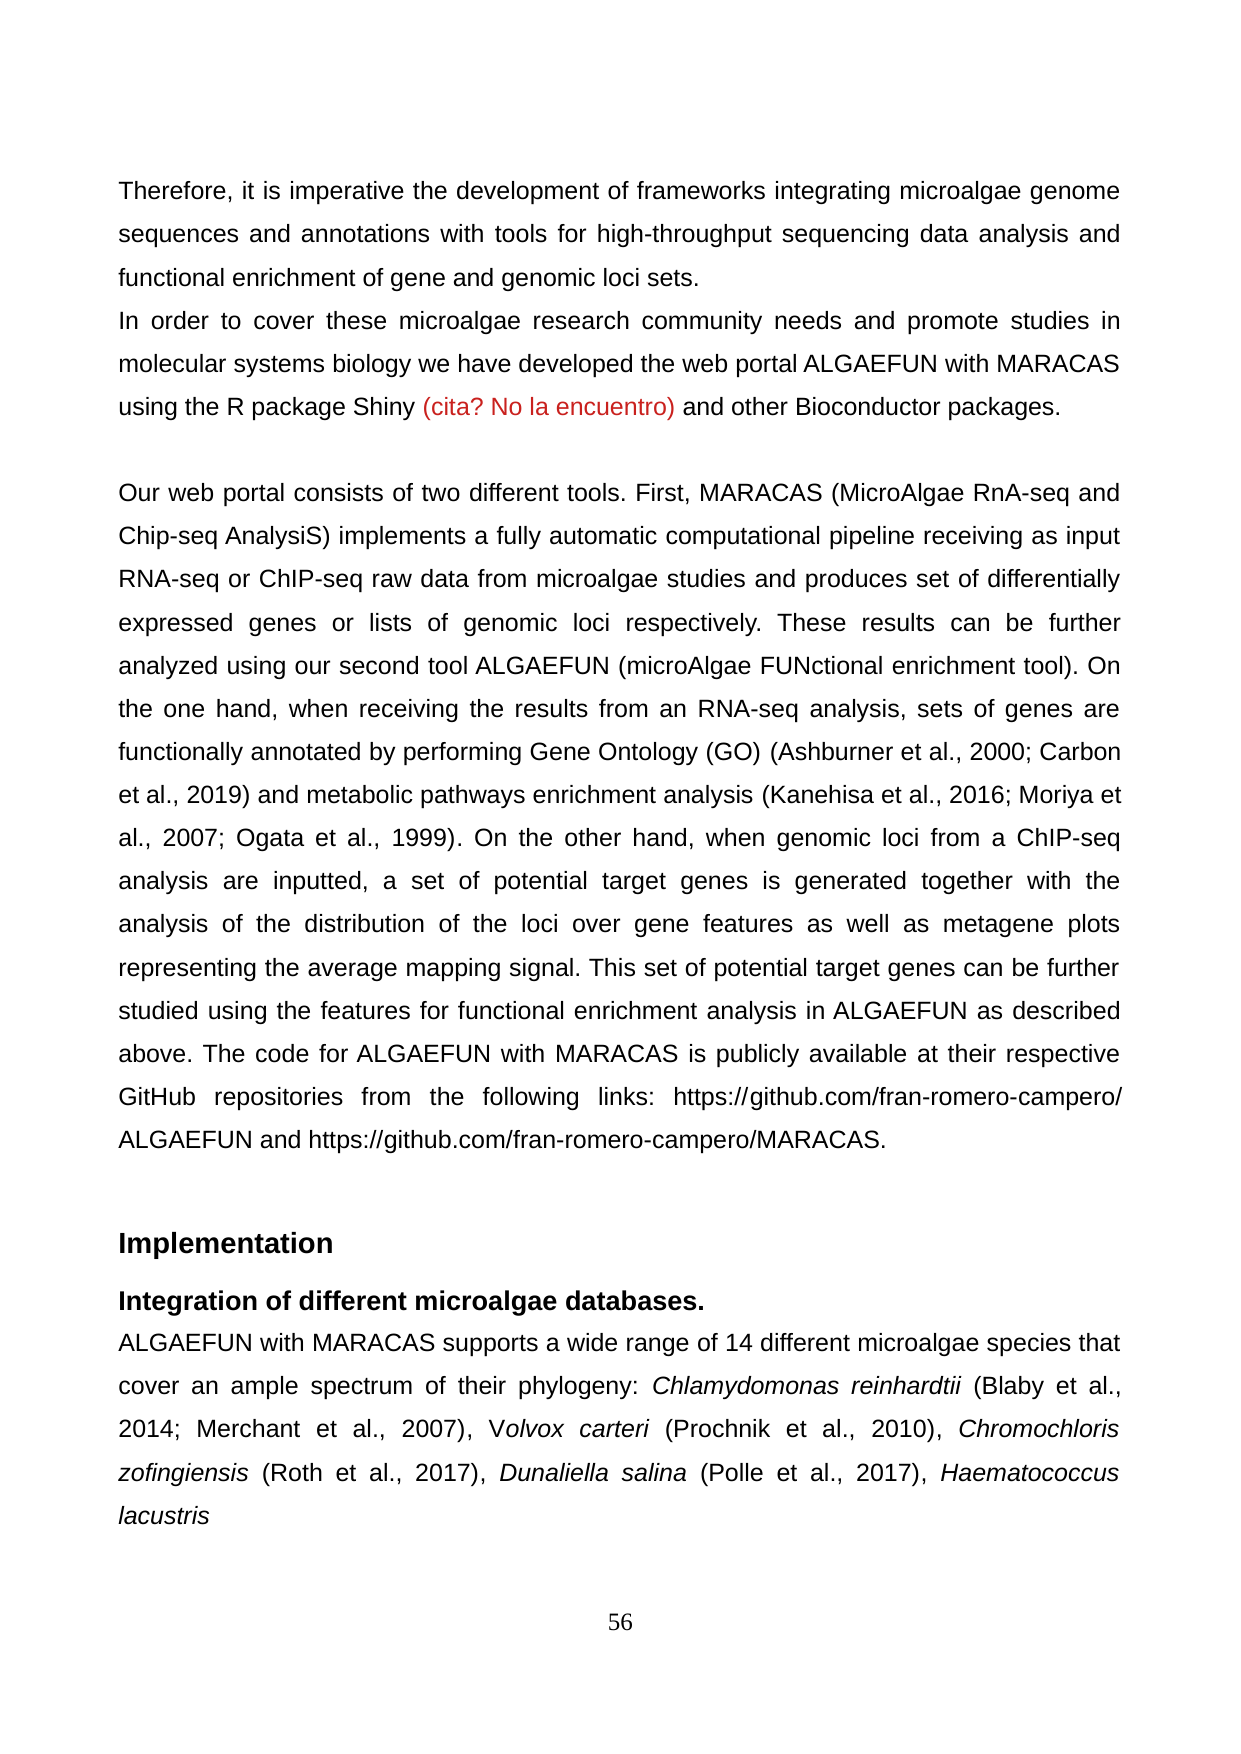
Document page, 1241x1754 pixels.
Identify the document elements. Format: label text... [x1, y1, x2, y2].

subtitle Integration of different microalgae databases. [118, 1284, 1122, 1316]
text Therefore, it is imperative the development of frameworks integrating microalgae genome sequences and annotations with tools for high-throughput sequencing data analysis and functional enrichment of gene and genomic loci sets. [118, 176, 1122, 291]
subtitle Implementation [118, 1226, 1122, 1259]
text Our web portal consists of two different tools. First, MARACAS (MicroAlgae RnA-seq and Chip-seq AnalysiS) implements a fully automatic computational pipeline receiving as input RNA-seq or ChIP-seq raw data from microalgae studies and produces set of differentially expressed genes or lists of genomic loci respectively. These results can be further analyzed using our second tool ALGAEFUN (microAlgae FUNctional enrichment tool). On the one hand, when receiving the results from an RNA-seq analysis, sets of genes are functionally annotated by performing Gene Ontology (GO) (Ashburner et al., 2000; Carbon et al., 2019)⁠ and metabolic pathways enrichment analysis (Kanehisa et al., 2016; Moriya et al., 2007; Ogata et al., 1999)⁠. On the other hand, when genomic loci from a ChIP-seq analysis are inputted, a set of potential target genes is generated together with the analysis of the distribution of the loci over gene features as well as metagene plots representing the average mapping signal. This set of potential target genes can be further studied using the features for functional enrichment analysis in ALGAEFUN as described above. The code for ALGAEFUN with MARACAS is publicly available at their respective GitHub repositories from the following links: https://​github.​com/​fran-​romero-​campe​ro/​ALGAE​FUN and https://​github.com/​fran-​romero-​campe​ro/​MARAC​AS. [118, 478, 1122, 1154]
text ALGAEFUN with MARACAS supports a wide range of 14 different microalgae species that cover an ample spectrum of their phylogeny: Chlamydomonas reinhardtii (Blaby et al., 2014; Merchant et al., 2007)⁠, Volvox carteri (Prochnik et al., 2010)⁠, Chromochloris zofingiensis (Roth et al., 2017)⁠, Dunaliella salina (Polle et al., 2017)⁠, Haematococcus lacustris [118, 1328, 1122, 1529]
text In order to cover these microalgae research community needs and promote studies in molecular systems biology we have developed the web portal ALGAEFUN with MARACAS using the R package Shiny (cita? No la encuentro) and other Bioconductor packages. [118, 306, 1122, 421]
